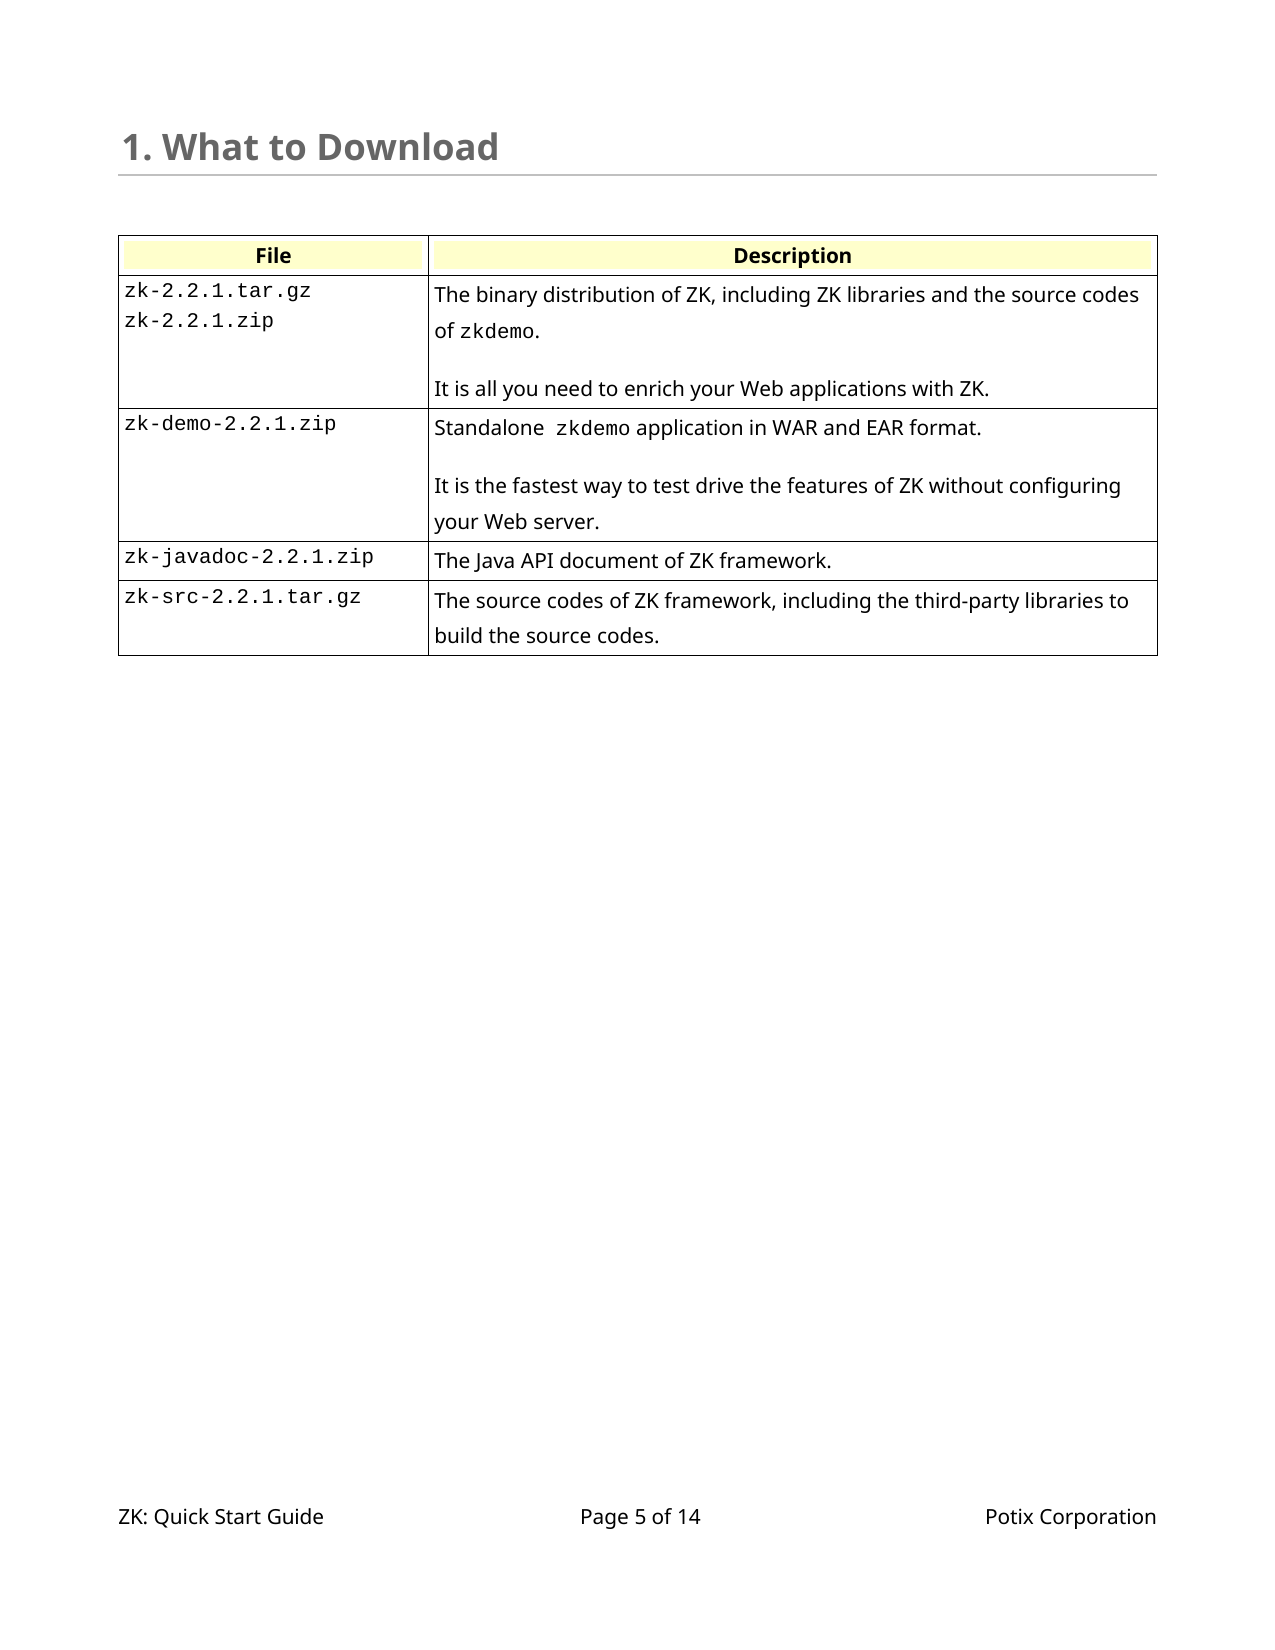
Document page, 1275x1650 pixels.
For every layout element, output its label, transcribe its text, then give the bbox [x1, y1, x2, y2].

table_cell zk-javadoc-2.2.1.zip [119, 542, 428, 580]
table_header Description [429, 236, 1157, 275]
table_cell zk-src-2.2.1.tar.gz [119, 581, 428, 655]
table_cell The binary distribution of ZK, including ZK libraries and the source codes of zkdemo. It is all you need to enrich your Web applications with ZK. [429, 276, 1157, 408]
table_cell The source codes of ZK framework, including the third-party libraries to build the source codes. [429, 581, 1157, 655]
subtitle 1. What to Download [118, 118, 1157, 174]
table_cell The Java API document of ZK framework. [429, 542, 1157, 580]
table_header File [119, 236, 428, 275]
table_cell zk-2.2.1.tar.gz zk-2.2.1.zip [119, 276, 428, 408]
table_cell zk-demo-2.2.1.zip [119, 409, 428, 541]
table_cell Standalone zkdemo application in WAR and EAR format. It is the fastest way to test drive the features of ZK without configuring your Web server. [429, 409, 1157, 541]
